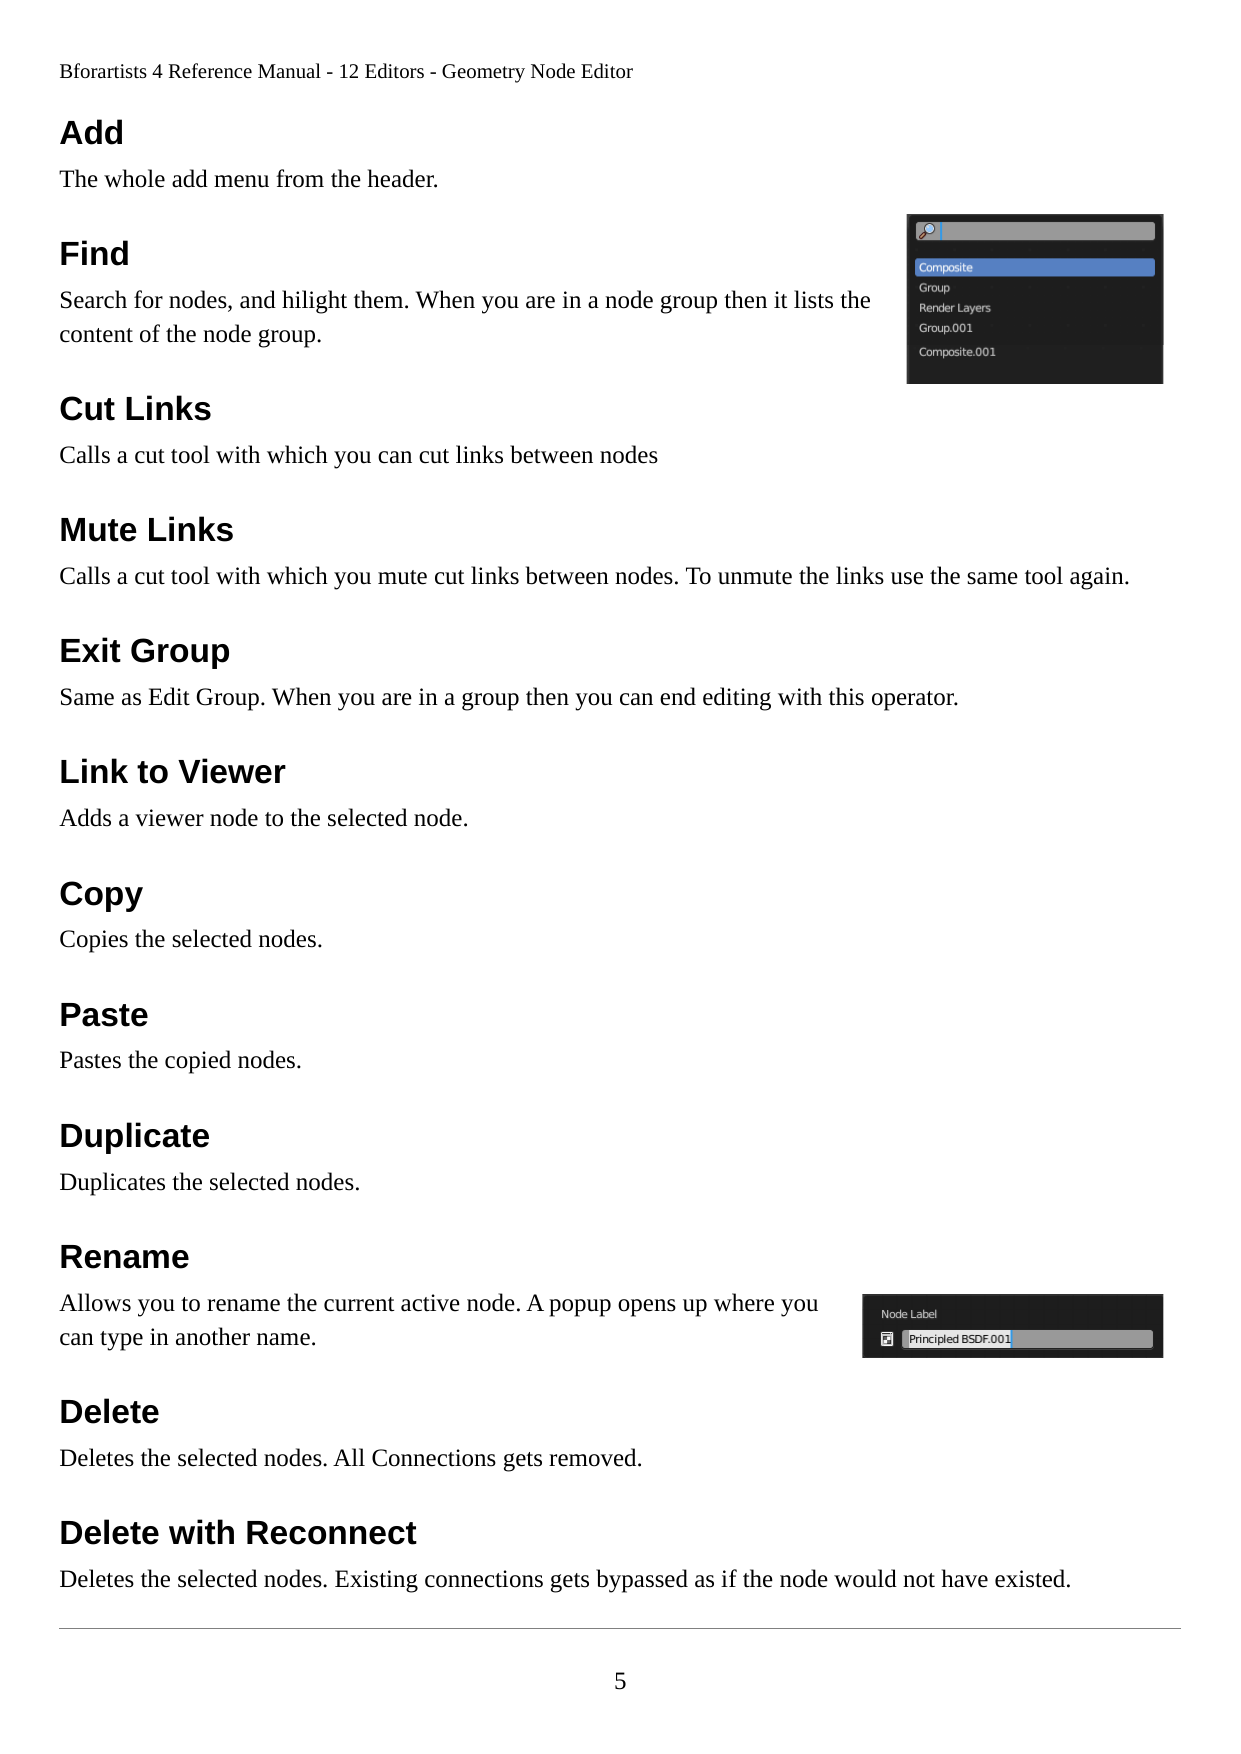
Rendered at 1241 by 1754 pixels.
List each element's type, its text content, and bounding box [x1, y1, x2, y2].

text Deletes the selected nodes. Existing connections gets bypassed as if the node would not have existed. [59, 1564, 1181, 1593]
text Allows you to rename the current active node. A popup opens up where you can type in another name. [59, 1288, 1181, 1351]
text Copies the selected nodes. [59, 924, 1181, 953]
text Calls a cut tool with which you mute cut links between nodes. To unmute the links use the same tool again. [59, 561, 1181, 590]
subtitle Delete [59, 1392, 1181, 1431]
subtitle Duplicate [59, 1115, 1181, 1154]
subtitle Paste [59, 994, 1181, 1033]
subtitle [1164, 234, 1181, 272]
subtitle Exit Group [59, 631, 1181, 670]
subtitle Mute Links [59, 510, 1181, 549]
subtitle Add [59, 113, 1181, 151]
subtitle Cut Links [59, 389, 1181, 428]
text Duplicates the selected nodes. [59, 1167, 1181, 1195]
subtitle Copy [59, 873, 1181, 912]
text Deletes the selected nodes. All Connections gets removed. [59, 1443, 1181, 1472]
subtitle Link to Viewer [59, 752, 1181, 791]
text Same as Edit Group. When you are in a group then you can end editing with this operator. [59, 682, 1181, 711]
text Search for nodes, and hilight them. When you are in a node group then it lists the content of the node group. [59, 285, 906, 348]
picture [906, 214, 1164, 384]
text The whole add menu from the header. [59, 164, 1181, 192]
subtitle Rename [59, 1236, 1181, 1275]
text Calls a cut tool with which you can cut links between nodes [59, 440, 1181, 469]
subtitle Delete with Reconnect [59, 1513, 1181, 1552]
text Adds a viewer node to the selected node. [59, 803, 1181, 832]
text Pastes the copied nodes. [59, 1046, 1181, 1074]
subtitle Find [59, 234, 906, 272]
picture [862, 1294, 1164, 1358]
